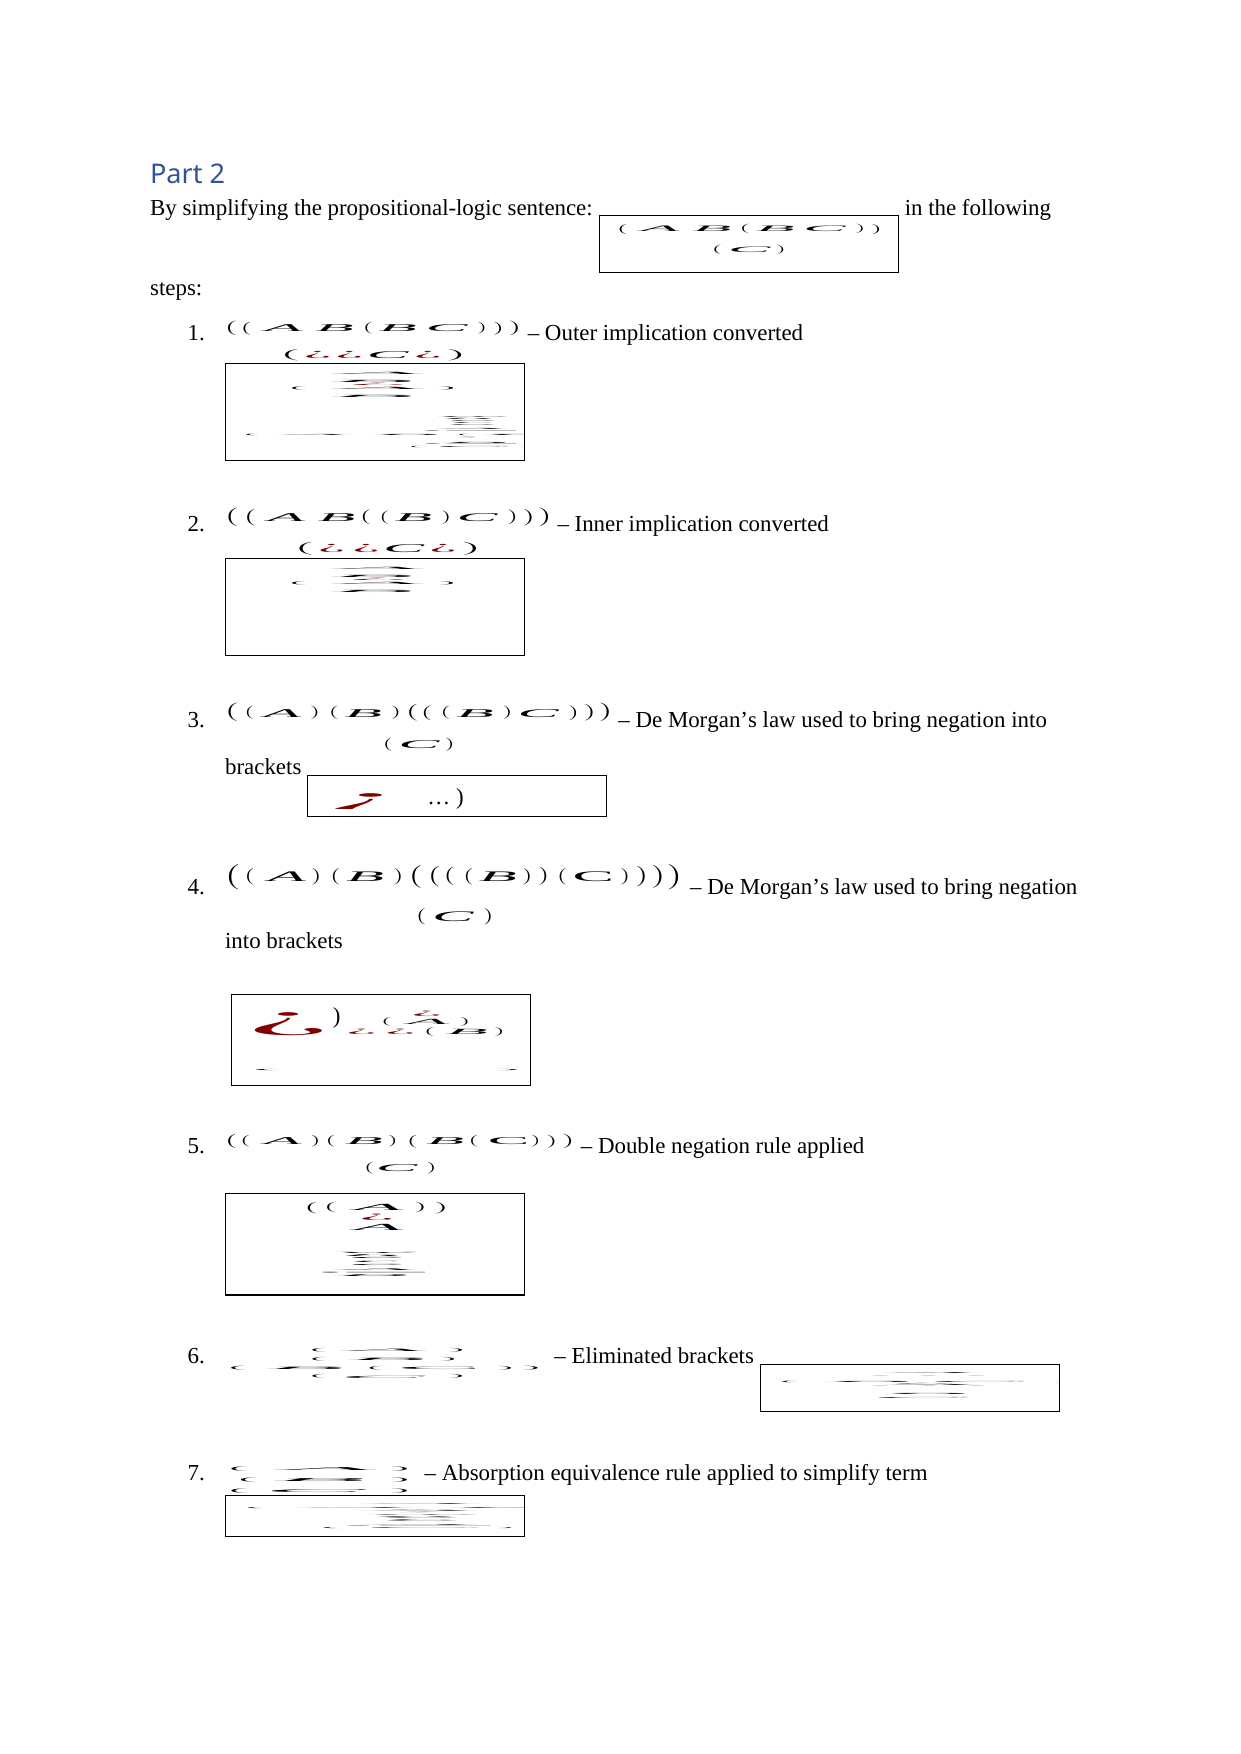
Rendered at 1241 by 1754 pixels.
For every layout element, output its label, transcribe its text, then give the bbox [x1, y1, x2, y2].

list – Double negation rule applied [187, 1132, 1090, 1174]
text ) [247, 1002, 515, 1037]
subtitle Part 2 [150, 154, 1090, 191]
list – Absorption equivalence rule applied to simplify term [187, 1458, 1090, 1537]
list – Eliminated brackets [187, 1342, 1090, 1440]
list – De Morgan’s law used to bring negation into brackets [187, 703, 1090, 845]
list … ) [323, 783, 591, 808]
list – Inner implication converted [187, 508, 1090, 684]
text By simplifying the propositional-logic sentence: in the following steps: [150, 193, 1090, 301]
list – De Morgan’s law used to bring negation into brackets [187, 863, 1090, 954]
list – Outer implication converted [187, 319, 1090, 489]
